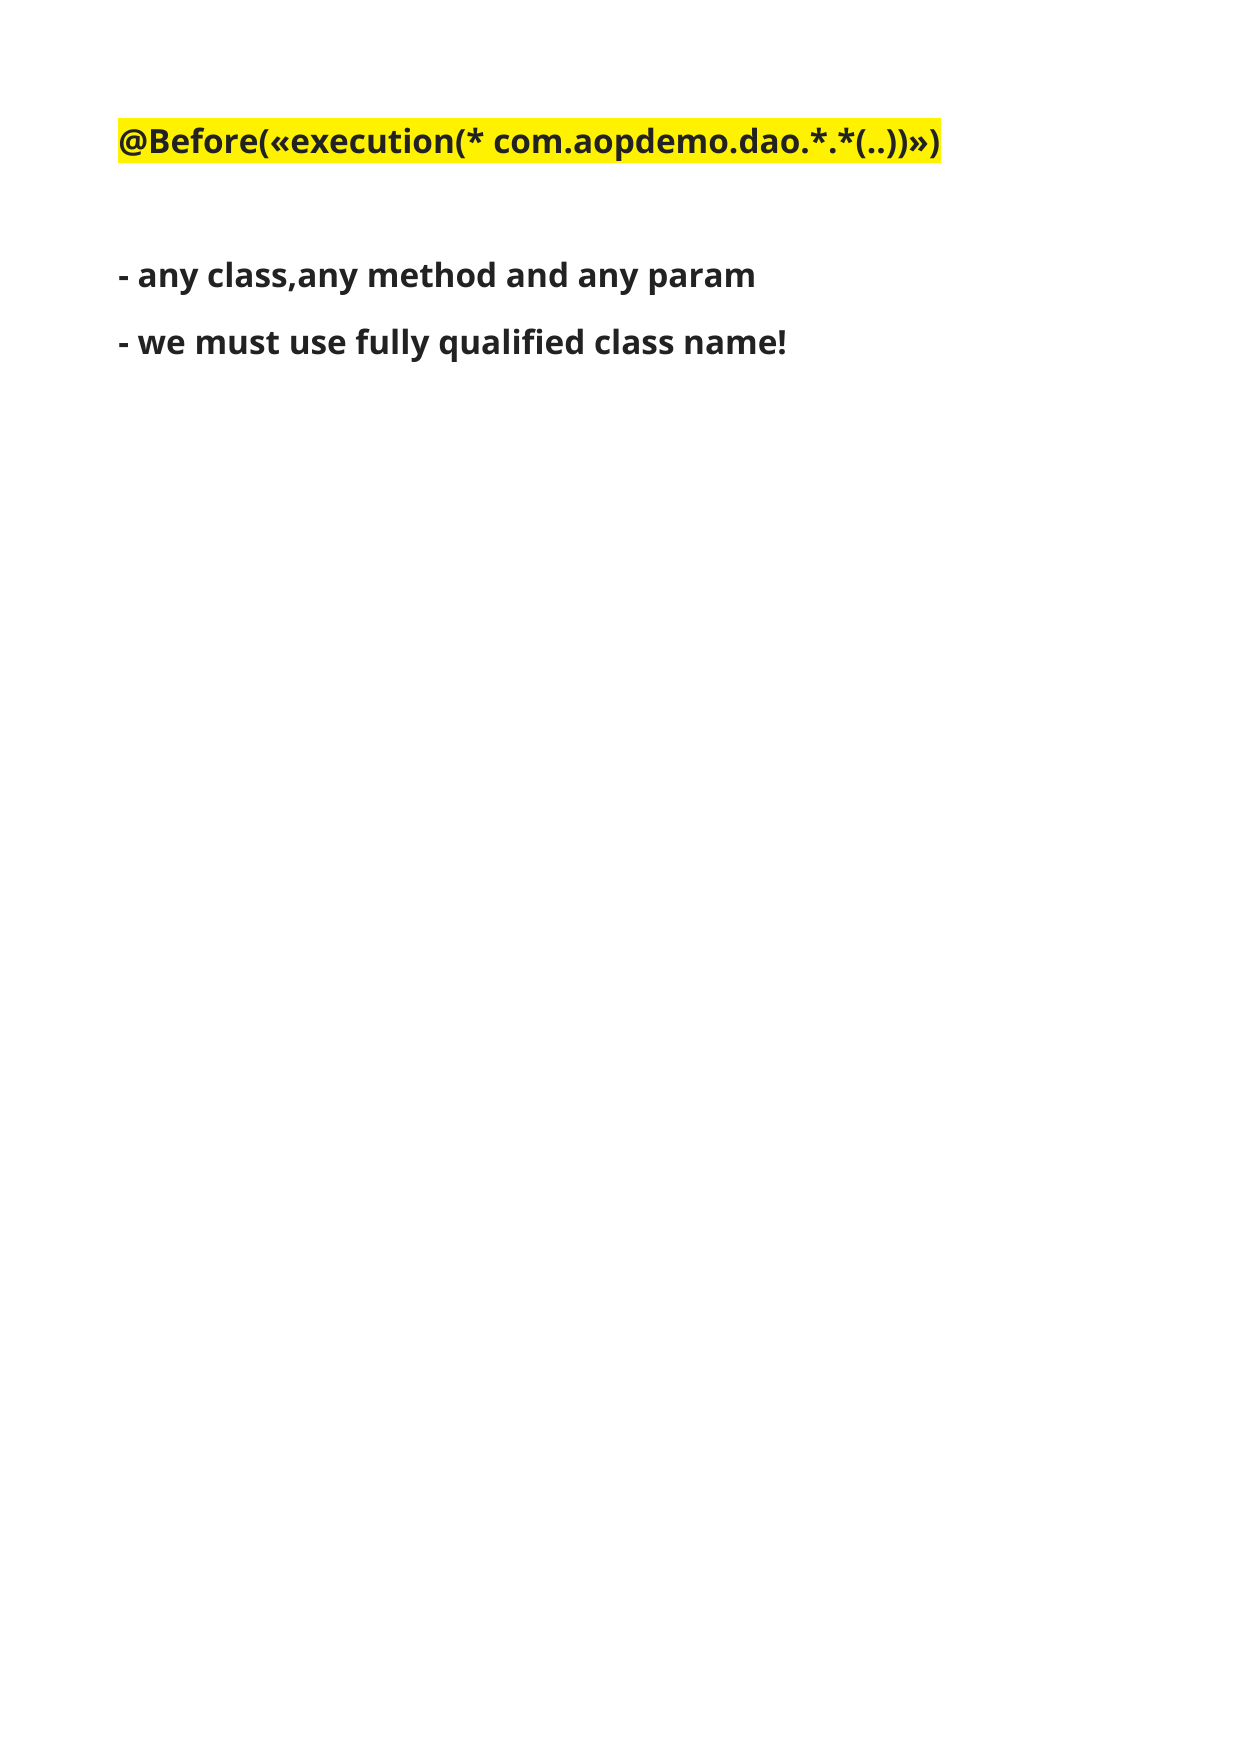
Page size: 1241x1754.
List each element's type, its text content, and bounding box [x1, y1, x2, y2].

text - we must use fully qualified class name! [118, 318, 1122, 364]
text - any class,any method and any param [118, 252, 1122, 297]
text @Before(«execution(* com.aopdemo.dao.*.*(..))») [118, 118, 1122, 163]
